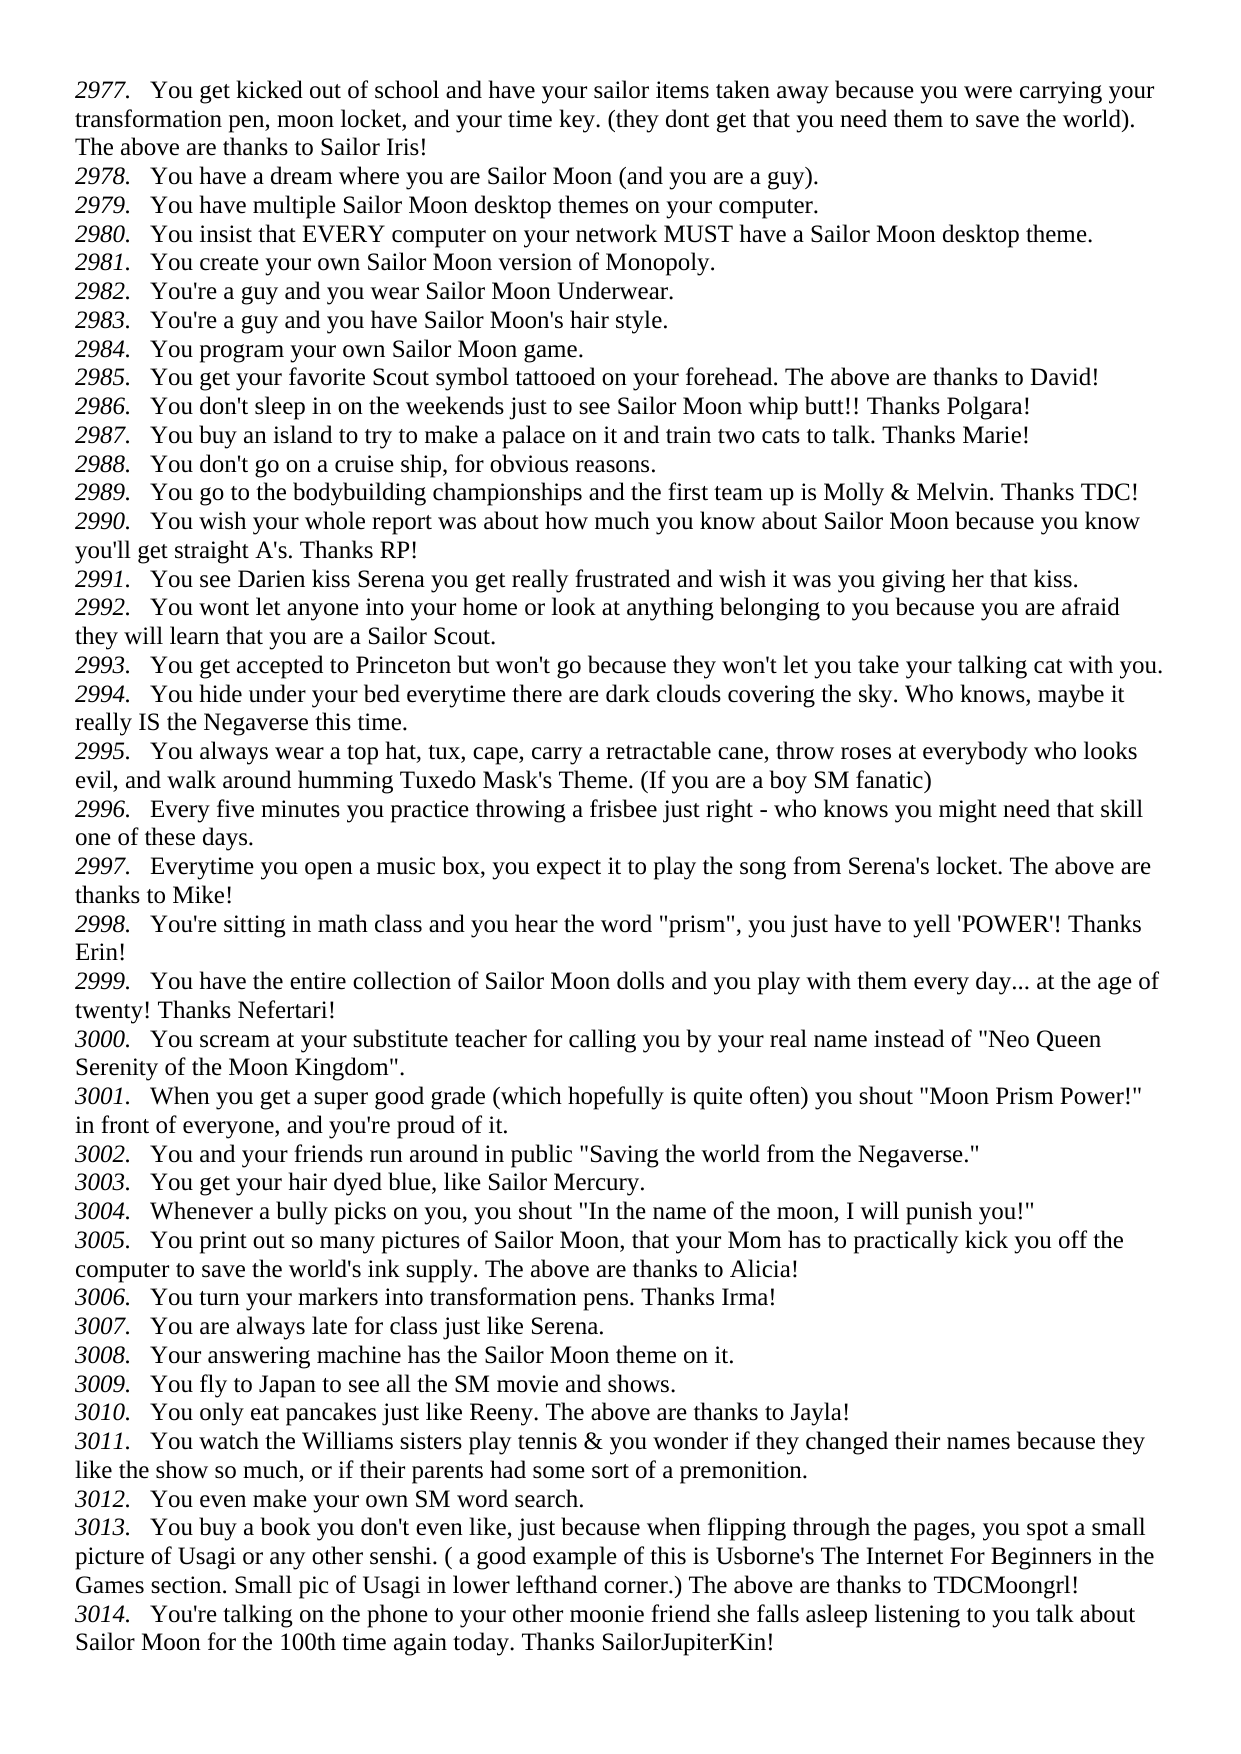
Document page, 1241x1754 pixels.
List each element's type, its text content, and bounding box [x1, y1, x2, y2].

list You see Darien kiss Serena you get really frustrated and wish it was you giving her that kiss. [75, 564, 1165, 592]
list You buy a book you don't even like, just because when flipping through the pages, you spot a small picture of Usagi or any other senshi. ( a good example of this is Usborne's The Internet For Beginners in the Games section. Small pic of Usagi in lower lefthand corner.) The above are thanks to TDCMoongrl! [75, 1512, 1165, 1599]
list You are always late for class just like Serena. [75, 1311, 1165, 1340]
list You always wear a top hat, tux, cape, carry a retractable cane, throw roses at everybody who looks evil, and walk around humming Tuxedo Mask's Theme. (If you are a boy SM fanatic) [75, 736, 1165, 794]
list You wont let anyone into your home or look at anything belonging to you because you are afraid they will learn that you are a Sailor Scout. [75, 592, 1165, 650]
list You're sitting in math class and you hear the word "prism", you just have to yell 'POWER'! Thanks Erin! [75, 909, 1165, 966]
list You program your own Sailor Moon game. [75, 334, 1165, 362]
list Your answering machine has the Sailor Moon theme on it. [75, 1340, 1165, 1369]
list You hide under your bed everytime there are dark clouds covering the sky. Who knows, maybe it really IS the Negaverse this time. [75, 679, 1165, 736]
list You buy an island to try to make a palace on it and train two cats to talk. Thanks Marie! [75, 420, 1165, 449]
list Whenever a bully picks on you, you shout "In the name of the moon, I will punish you!" [75, 1196, 1165, 1225]
list You get your hair dyed blue, like Sailor Mercury. [75, 1167, 1165, 1196]
list You get your favorite Scout symbol tattooed on your forehead. The above are thanks to David! [75, 362, 1165, 391]
list When you get a super good grade (which hopefully is quite often) you shout "Moon Prism Power!" in front of everyone, and you're proud of it. [75, 1081, 1165, 1139]
list You get accepted to Princeton but won't go because they won't let you take your talking cat with you. [75, 650, 1165, 679]
list You go to the bodybuilding championships and the first team up is Molly & Melvin. Thanks TDC! [75, 477, 1165, 506]
list You have multiple Sailor Moon desktop themes on your computer. [75, 190, 1165, 219]
list You create your own Sailor Moon version of Monopoly. [75, 247, 1165, 276]
list You have a dream where you are Sailor Moon (and you are a guy). [75, 161, 1165, 190]
list You and your friends run around in public "Saving the world from the Negaverse." [75, 1139, 1165, 1167]
list You get kicked out of school and have your sailor items taken away because you were carrying your transformation pen, moon locket, and your time key. (they dont get that you need them to save the world). The above are thanks to Sailor Iris! [75, 75, 1165, 161]
list Everytime you open a music box, you expect it to play the song from Serena's locket. The above are thanks to Mike! [75, 851, 1165, 909]
list You don't go on a cruise ship, for obvious reasons. [75, 449, 1165, 477]
list You even make your own SM word search. [75, 1484, 1165, 1512]
list You print out so many pictures of Sailor Moon, that your Mom has to practically kick you off the computer to save the world's ink supply. The above are thanks to Alicia! [75, 1225, 1165, 1282]
list You're a guy and you have Sailor Moon's hair style. [75, 305, 1165, 334]
list You don't sleep in on the weekends just to see Sailor Moon whip butt!! Thanks Polgara! [75, 391, 1165, 420]
list You only eat pancakes just like Reeny. The above are thanks to Jayla! [75, 1397, 1165, 1426]
list Every five minutes you practice throwing a frisbee just right - who knows you might need that skill one of these days. [75, 794, 1165, 851]
list You're talking on the phone to your other moonie friend she falls asleep listening to you talk about Sailor Moon for the 100th time again today. Thanks SailorJupiterKin! [75, 1599, 1165, 1656]
list You turn your markers into transformation pens. Thanks Irma! [75, 1282, 1165, 1311]
list You wish your whole report was about how much you know about Sailor Moon because you know you'll get straight A's. Thanks RP! [75, 506, 1165, 564]
list You insist that EVERY computer on your network MUST have a Sailor Moon desktop theme. [75, 219, 1165, 247]
list You're a guy and you wear Sailor Moon Underwear. [75, 276, 1165, 305]
list You have the entire collection of Sailor Moon dolls and you play with them every day... at the age of twenty! Thanks Nefertari! [75, 966, 1165, 1024]
list You fly to Japan to see all the SM movie and shows. [75, 1369, 1165, 1397]
list You watch the Williams sisters play tennis & you wonder if they changed their names because they like the show so much, or if their parents had some sort of a premonition. [75, 1426, 1165, 1484]
list You scream at your substitute teacher for calling you by your real name instead of "Neo Queen Serenity of the Moon Kingdom". [75, 1024, 1165, 1081]
